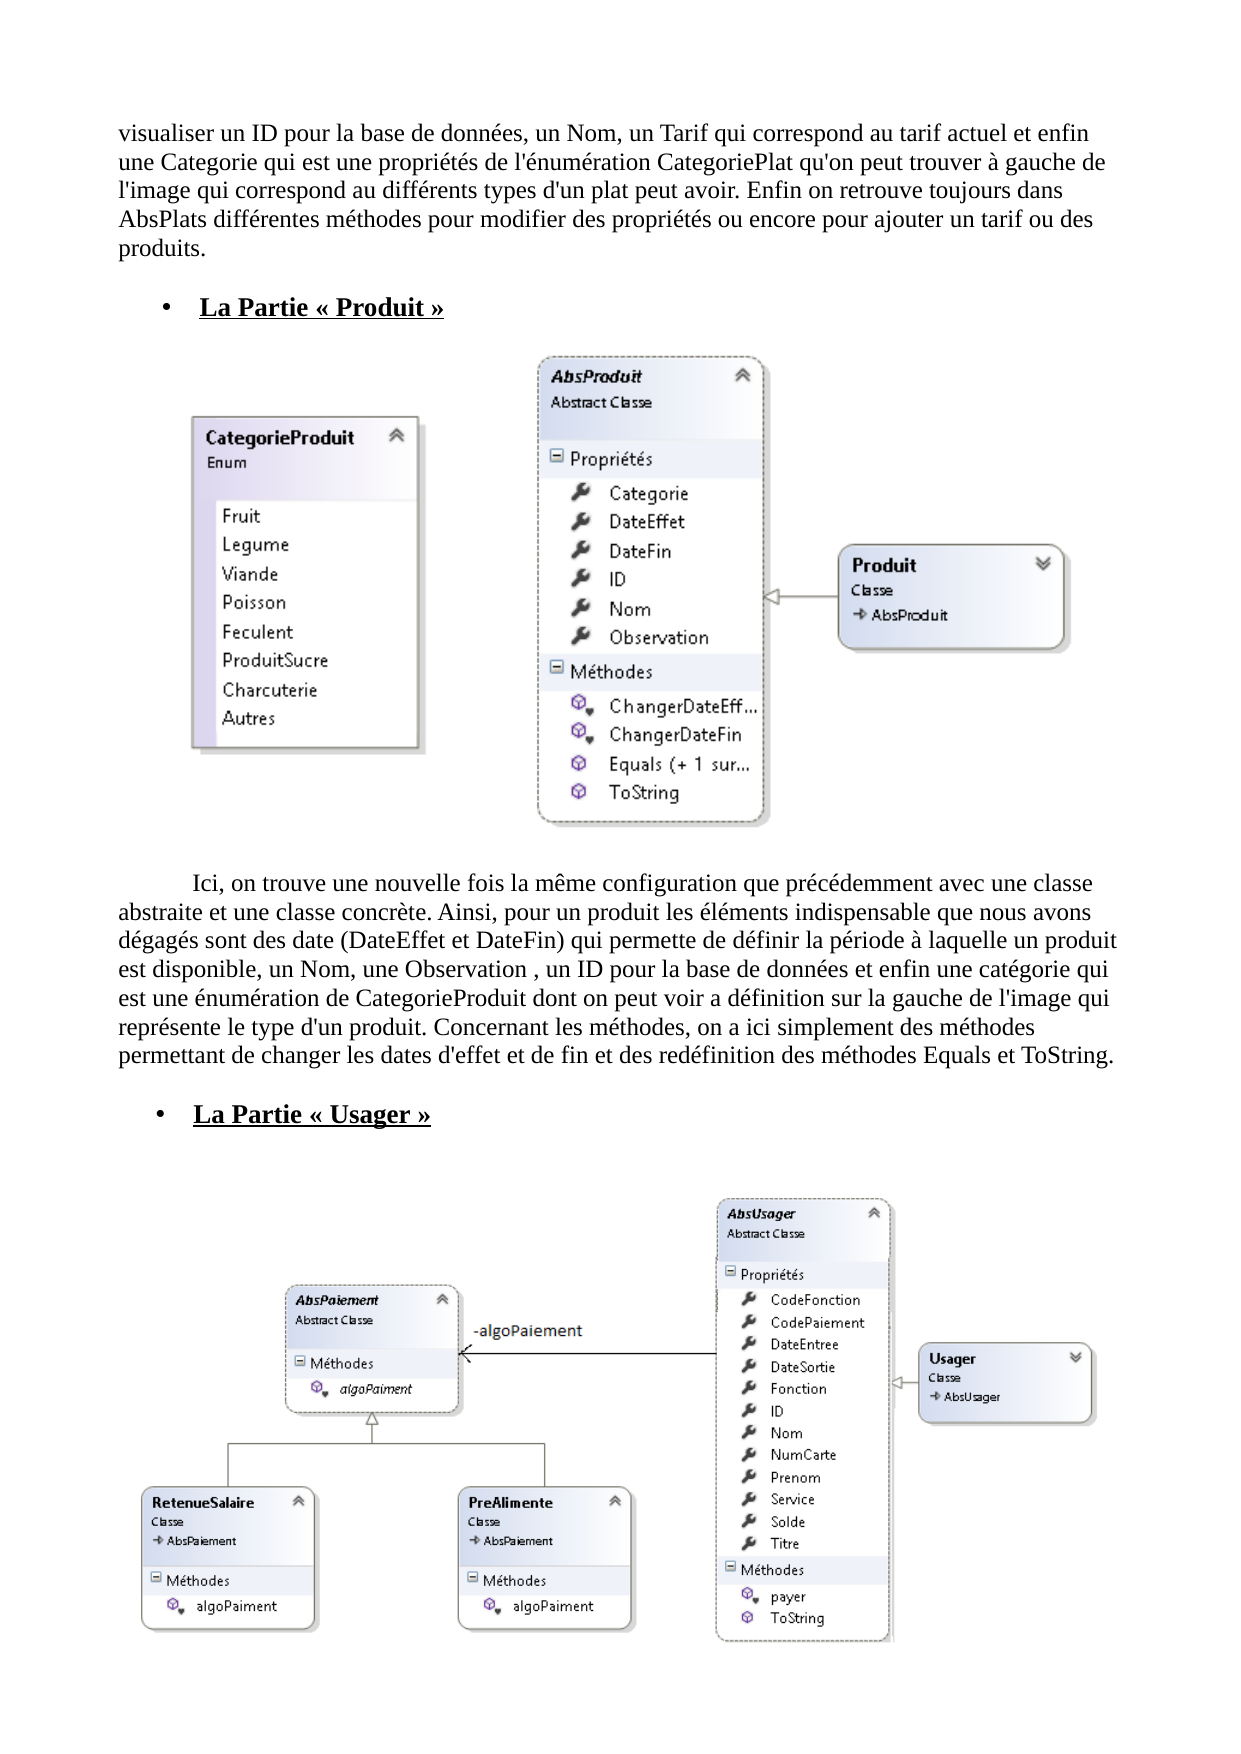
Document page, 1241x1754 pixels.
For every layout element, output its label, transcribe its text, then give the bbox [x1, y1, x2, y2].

list La Partie « Produit » [162, 291, 1122, 322]
list La Partie « Usager » [156, 1098, 1122, 1129]
picture [525, 350, 1090, 829]
text visualiser un ID pour la base de données, un Nom, un Tarif qui correspond au tarif actuel et enfin une Categorie qui est une propriétés de l'énumération CategoriePlat qu'on peut trouver à gauche de l'image qui correspond au différents types d'un plat peut avoir. Enfin on retrouve toujours dans AbsPlats différentes méthodes pour modifier des propriétés ou encore pour ajouter un tarif ou des produits. [118, 118, 1122, 262]
picture [185, 407, 434, 758]
text Ici, on trouve une nouvelle fois la même configuration que précédemment avec une classe abstraite et une classe concrète. Ainsi, pour un produit les éléments indispensable que nous avons dégagés sont des date (DateEffet et DateFin) qui permette de définir la période à laquelle un produit est disponible, un Nom, une Observation , un ID pour la base de données et enfin une catégorie qui est une énumération de CategorieProduit dont on peut voir a définition sur la gauche de l'image qui représente le type d'un produit. Concernant les méthodes, on a ici simplement des méthodes permettant de changer les dates d'effet et de fin et des redéfinition des méthodes Equals et ToString. [118, 868, 1122, 1069]
picture [122, 1179, 1127, 1694]
